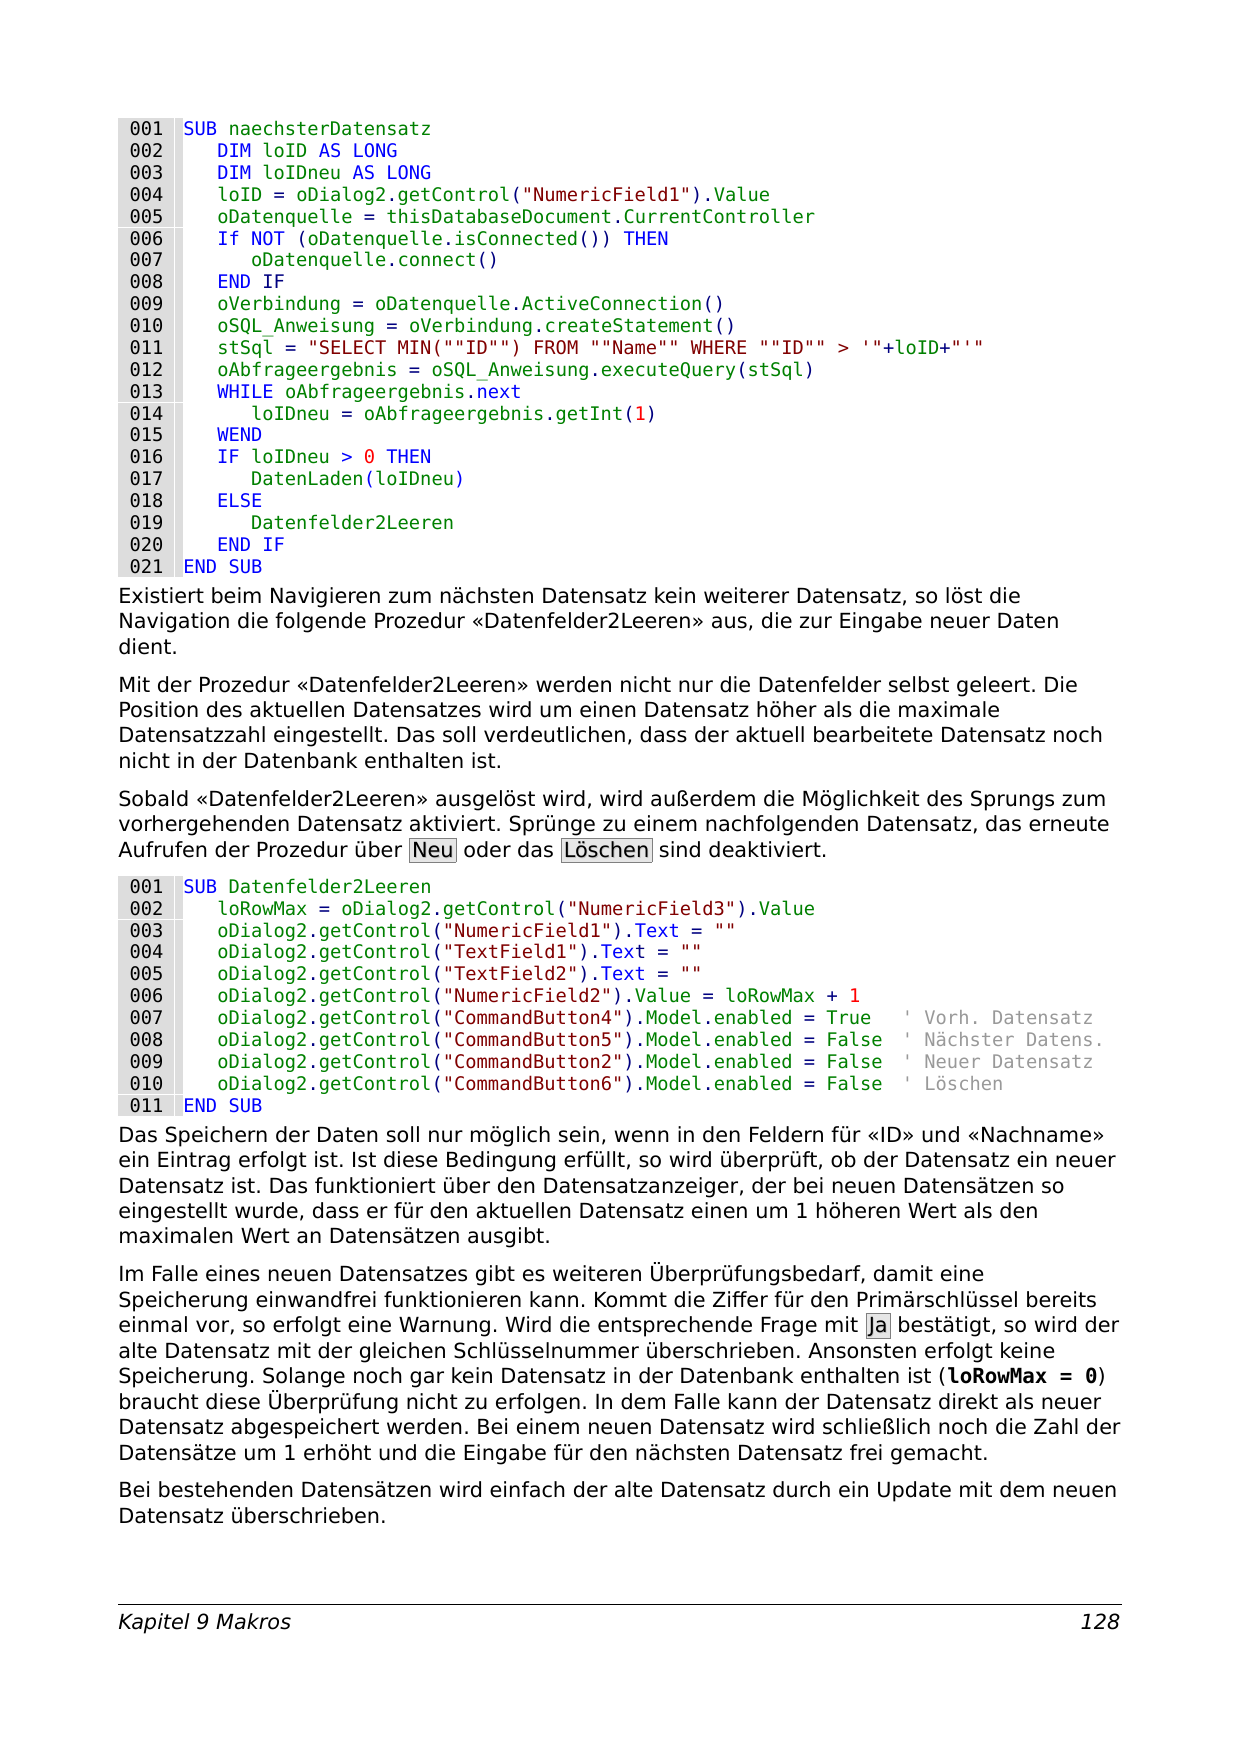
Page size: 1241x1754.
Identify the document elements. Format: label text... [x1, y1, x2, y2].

list oAbfrageergebnis = oSQL_Anweisung.executeQuery(stSql) [183, 359, 1122, 381]
list END IF [183, 271, 1122, 293]
text Bei bestehenden Datensätzen wird einfach der alte Datensatz durch ein Update mit dem neuen Datensatz überschrieben. [118, 1478, 1122, 1528]
list ELSE [183, 490, 1122, 512]
list END SUB [183, 556, 1122, 577]
list oDatenquelle.connect() [183, 249, 1122, 271]
list DIM loIDneu AS LONG [183, 162, 1122, 184]
list loID = oDialog2.getControl("NumericField1").Value [183, 184, 1122, 206]
list oDialog2.getControl("CommandButton6").Model.enabled = False ' Löschen [183, 1073, 1122, 1094]
list loIDneu = oAbfrageergebnis.getInt(1) [118, 402, 1122, 424]
list oVerbindung = oDatenquelle.ActiveConnection() [183, 293, 1122, 315]
list oDialog2.getControl("NumericField2").Value = loRowMax + 1 [183, 985, 1122, 1007]
list oDatenquelle = thisDatabaseDocument.CurrentController [183, 206, 1122, 227]
list END IF [183, 534, 1122, 556]
list oDialog2.getControl("CommandButton5").Model.enabled = False ' Nächster Datens. [183, 1029, 1122, 1051]
list oDialog2.getControl("TextField1").Text = "" [183, 941, 1122, 963]
text Sobald «Datenfelder2Leeren» ausgelöst wird, wird außerdem die Möglichkeit des Sprungs zum vorhergehenden Datensatz aktiviert. Sprünge zu einem nachfolgenden Datensatz, das erneute Aufrufen der Prozedur über Neu oder das Löschen sind deaktiviert. [118, 787, 1122, 862]
list Datenfelder2Leeren [183, 512, 1122, 534]
list oDialog2.getControl("CommandButton2").Model.enabled = False ' Neuer Datensatz [183, 1051, 1122, 1073]
list stSql = "SELECT MIN(""ID"") FROM ""Name"" WHERE ""ID"" > '"+loID+"'" [183, 337, 1122, 359]
list oDialog2.getControl("NumericField1").Text = "" [118, 919, 1122, 941]
list DIM loID AS LONG [183, 140, 1122, 162]
list END SUB [118, 1094, 1122, 1116]
list WHILE oAbfrageergebnis.next [183, 381, 1122, 402]
text Das Speichern der Daten soll nur möglich sein, wenn in den Feldern für «ID» und «Nachname» ein Eintrag erfolgt ist. Ist diese Bedingung erfüllt, so wird überprüft, ob der Datensatz ein neuer Datensatz ist. Das funktioniert über den Datensatzanzeiger, der bei neuen Datensätzen so eingestellt wurde, dass er für den aktuellen Datensatz einen um 1 höheren Wert als den maximalen Wert an Datensätzen ausgibt. [118, 1123, 1122, 1249]
list oDialog2.getControl("CommandButton4").Model.enabled = True ' Vorh. Datensatz [183, 1007, 1122, 1029]
list WEND [183, 424, 1122, 446]
list IF loIDneu > 0 THEN [183, 446, 1122, 468]
list oDialog2.getControl("TextField2").Text = "" [183, 963, 1122, 985]
list SUB naechsterDatensatz [183, 118, 1122, 140]
list DatenLaden(loIDneu) [183, 468, 1122, 490]
list SUB Datenfelder2Leeren [183, 876, 1122, 898]
list loRowMax = oDialog2.getControl("NumericField3").Value [183, 898, 1122, 919]
list If NOT (oDatenquelle.isConnected()) THEN [118, 227, 1122, 249]
text Mit der Prozedur «Datenfelder2Leeren» werden nicht nur die Datenfelder selbst geleert. Die Position des aktuellen Datensatzes wird um einen Datensatz höher als die maximale Datensatzzahl eingestellt. Das soll verdeutlichen, dass der aktuell bearbeitete Datensatz noch nicht in der Datenbank enthalten ist. [118, 673, 1122, 773]
text Im Falle eines neuen Datensatzes gibt es weiteren Überprüfungsbedarf, damit eine Speicherung einwandfrei funktionieren kann. Kommt die Ziffer für den Primärschlüssel bereits einmal vor, so erfolgt eine Warnung. Wird die entsprechende Frage mit Ja bestätigt, so wird der alte Datensatz mit der gleichen Schlüsselnummer überschrieben. Ansonsten erfolgt keine Speicherung. Solange noch gar kein Datensatz in der Datenbank enthalten ist (loRowMax = 0) braucht diese Überprüfung nicht zu erfolgen. In dem Falle kann der Datensatz direkt als neuer Datensatz abgespeichert werden. Bei einem neuen Datensatz wird schließlich noch die Zahl der Datensätze um 1 erhöht und die Eingabe für den nächsten Datensatz frei gemacht. [118, 1262, 1122, 1465]
text Existiert beim Navigieren zum nächsten Datensatz kein weiterer Datensatz, so löst die Navigation die folgende Prozedur «Datenfelder2Leeren» aus, die zur Eingabe neuer Daten dient. [118, 584, 1122, 659]
list oSQL_Anweisung = oVerbindung.createStatement() [183, 315, 1122, 337]
